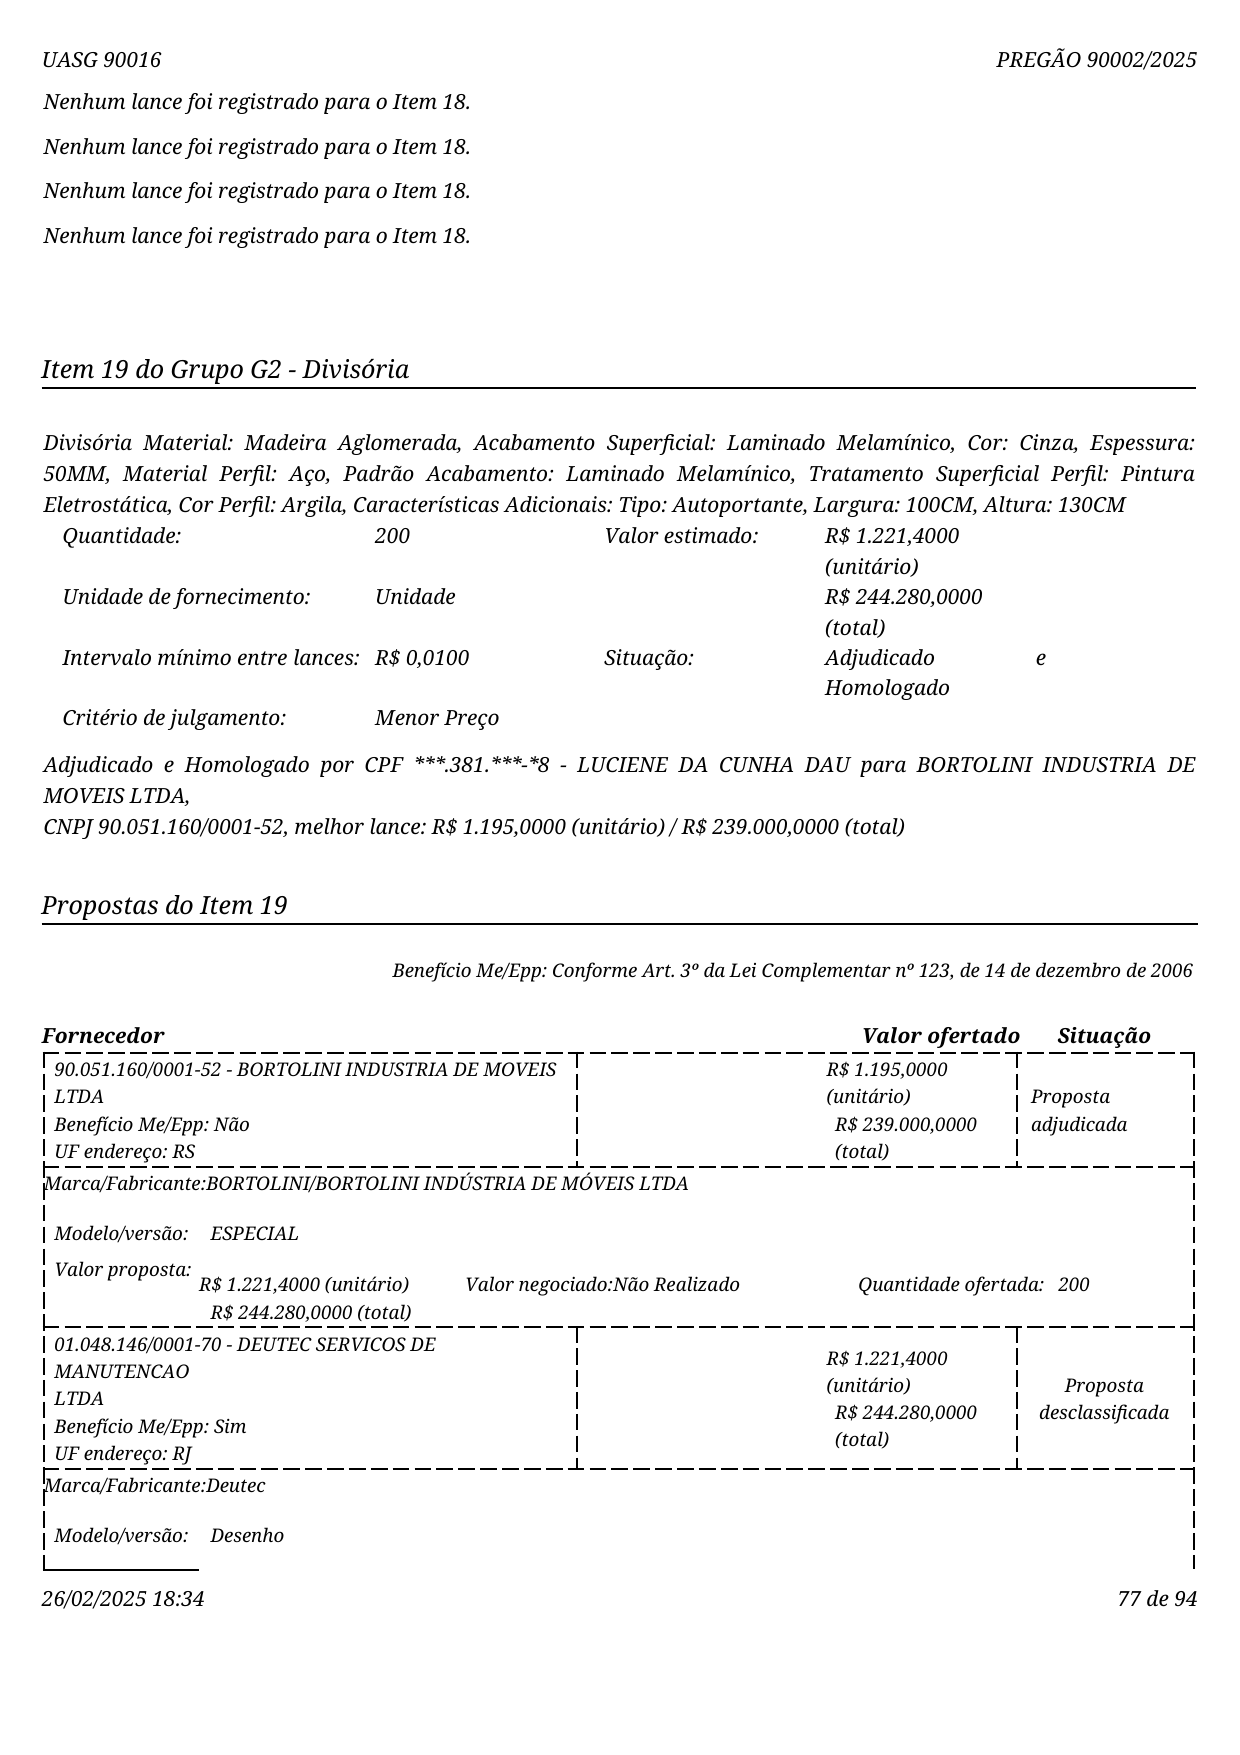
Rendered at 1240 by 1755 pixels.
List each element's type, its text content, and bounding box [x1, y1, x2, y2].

table_header [577, 1052, 826, 1166]
table_cell Unidade [375, 582, 604, 643]
table_cell [577, 1519, 826, 1569]
subtitle Propostas do Item 19 [41, 887, 1200, 921]
table_header R$ 1.221,4000 (unitário) [825, 522, 1048, 582]
table_cell 200 [1048, 1267, 1194, 1326]
table_cell [1017, 1468, 1194, 1519]
table_cell Adjudicado e Homologado [825, 643, 1048, 703]
table_cell [577, 1326, 826, 1467]
table_cell Marca/Fabricante: Deutec [44, 1468, 577, 1519]
text Nenhum lance foi registrado para o Item 18. [43, 132, 1199, 160]
text Adjudicado e Homologado por CPF ***.381.***-*8 - LUCIENE DA CUNHA DAU para BORTOLINI INDUSTRIA DE MOVEIS LTDA, [43, 750, 1199, 810]
table_cell [1017, 1519, 1194, 1569]
text Benefício Me/Epp: Conforme Art. 3º da Lei Complementar nº 123, de 14 de dezembro de 2006 [42, 957, 1195, 983]
table_cell Modelo/versão: Valor proposta: [44, 1217, 199, 1326]
table_cell Quantidade ofertada: [826, 1267, 1048, 1326]
text CNPJ 90.051.160/0001-52, melhor lance: R$ 1.195,0000 (unitário) / R$ 239.000,0000 (total) [43, 812, 1199, 841]
table_cell R$ 244.280,0000 (total) [825, 582, 1048, 643]
table_cell Intervalo mínimo entre lances: [63, 643, 375, 703]
subtitle Item 19 do Grupo G2 - Divisória [41, 351, 1200, 386]
table_cell R$ 1.221,4000 (unitário) Valor negociado: Não Realizado R$ 244.280,0000 (total) [199, 1267, 826, 1326]
table_cell Situação: [604, 643, 825, 703]
table_header Proposta adjudicada [1017, 1052, 1194, 1166]
table_header R$ 1.195,0000 (unitário) R$ 239.000,0000 (total) [826, 1052, 1017, 1166]
table_cell [577, 1468, 826, 1519]
table_cell [826, 1519, 1017, 1569]
table_cell Marca/Fabricante: BORTOLINI/BORTOLINI INDÚSTRIA DE MÓVEIS LTDA [44, 1166, 826, 1217]
table_header 200 [375, 522, 604, 582]
text Nenhum lance foi registrado para o Item 18. [43, 87, 1199, 116]
table_cell [826, 1217, 1194, 1267]
table_cell R$ 1.221,4000 (unitário) R$ 244.280,0000 (total) [826, 1326, 1017, 1467]
table_cell [826, 1166, 1194, 1217]
text Divisória Material: Madeira Aglomerada, Acabamento Superficial: Laminado Melamínico, Cor: Cinza, Espessura: 50MM, Material Perfil: Aço, Padrão Acabamento: Laminado Melamínico, Tratamento Superficial Perfil: Pintura Eletrostática, Cor Perfil: Argila, Características Adicionais: Tipo: Autoportante, Largura: 100CM, Altura: 130CM [43, 428, 1199, 519]
table_cell [604, 703, 825, 750]
table_cell 01.048.146/0001-70 - DEUTEC SERVICOS DE MANUTENCAO LTDA Benefício Me/Epp: Sim UF endereço: RJ [44, 1326, 577, 1467]
text Nenhum lance foi registrado para o Item 18. [43, 221, 1199, 250]
table_header Valor estimado: [604, 522, 825, 582]
table_cell Modelo/versão: [44, 1519, 199, 1569]
table_cell Unidade de fornecimento: [63, 582, 375, 643]
text Fornecedor Valor ofertado Situação [42, 1021, 1200, 1049]
text Nenhum lance foi registrado para o Item 18. [43, 177, 1199, 205]
table_cell Critério de julgamento: [63, 703, 375, 750]
table_cell Menor Preço [375, 703, 604, 750]
table_cell [826, 1468, 1017, 1519]
table_header Quantidade: [63, 522, 375, 582]
table_cell [604, 582, 825, 643]
table_cell [825, 703, 1048, 750]
table_header 90.051.160/0001-52 - BORTOLINI INDUSTRIA DE MOVEIS LTDA Benefício Me/Epp: Não UF endereço: RS [44, 1052, 577, 1166]
table_cell ESPECIAL [199, 1217, 826, 1267]
table_cell Proposta desclassificada [1017, 1326, 1194, 1467]
table_cell R$ 0,0100 [375, 643, 604, 703]
table_cell Desenho [199, 1519, 577, 1569]
